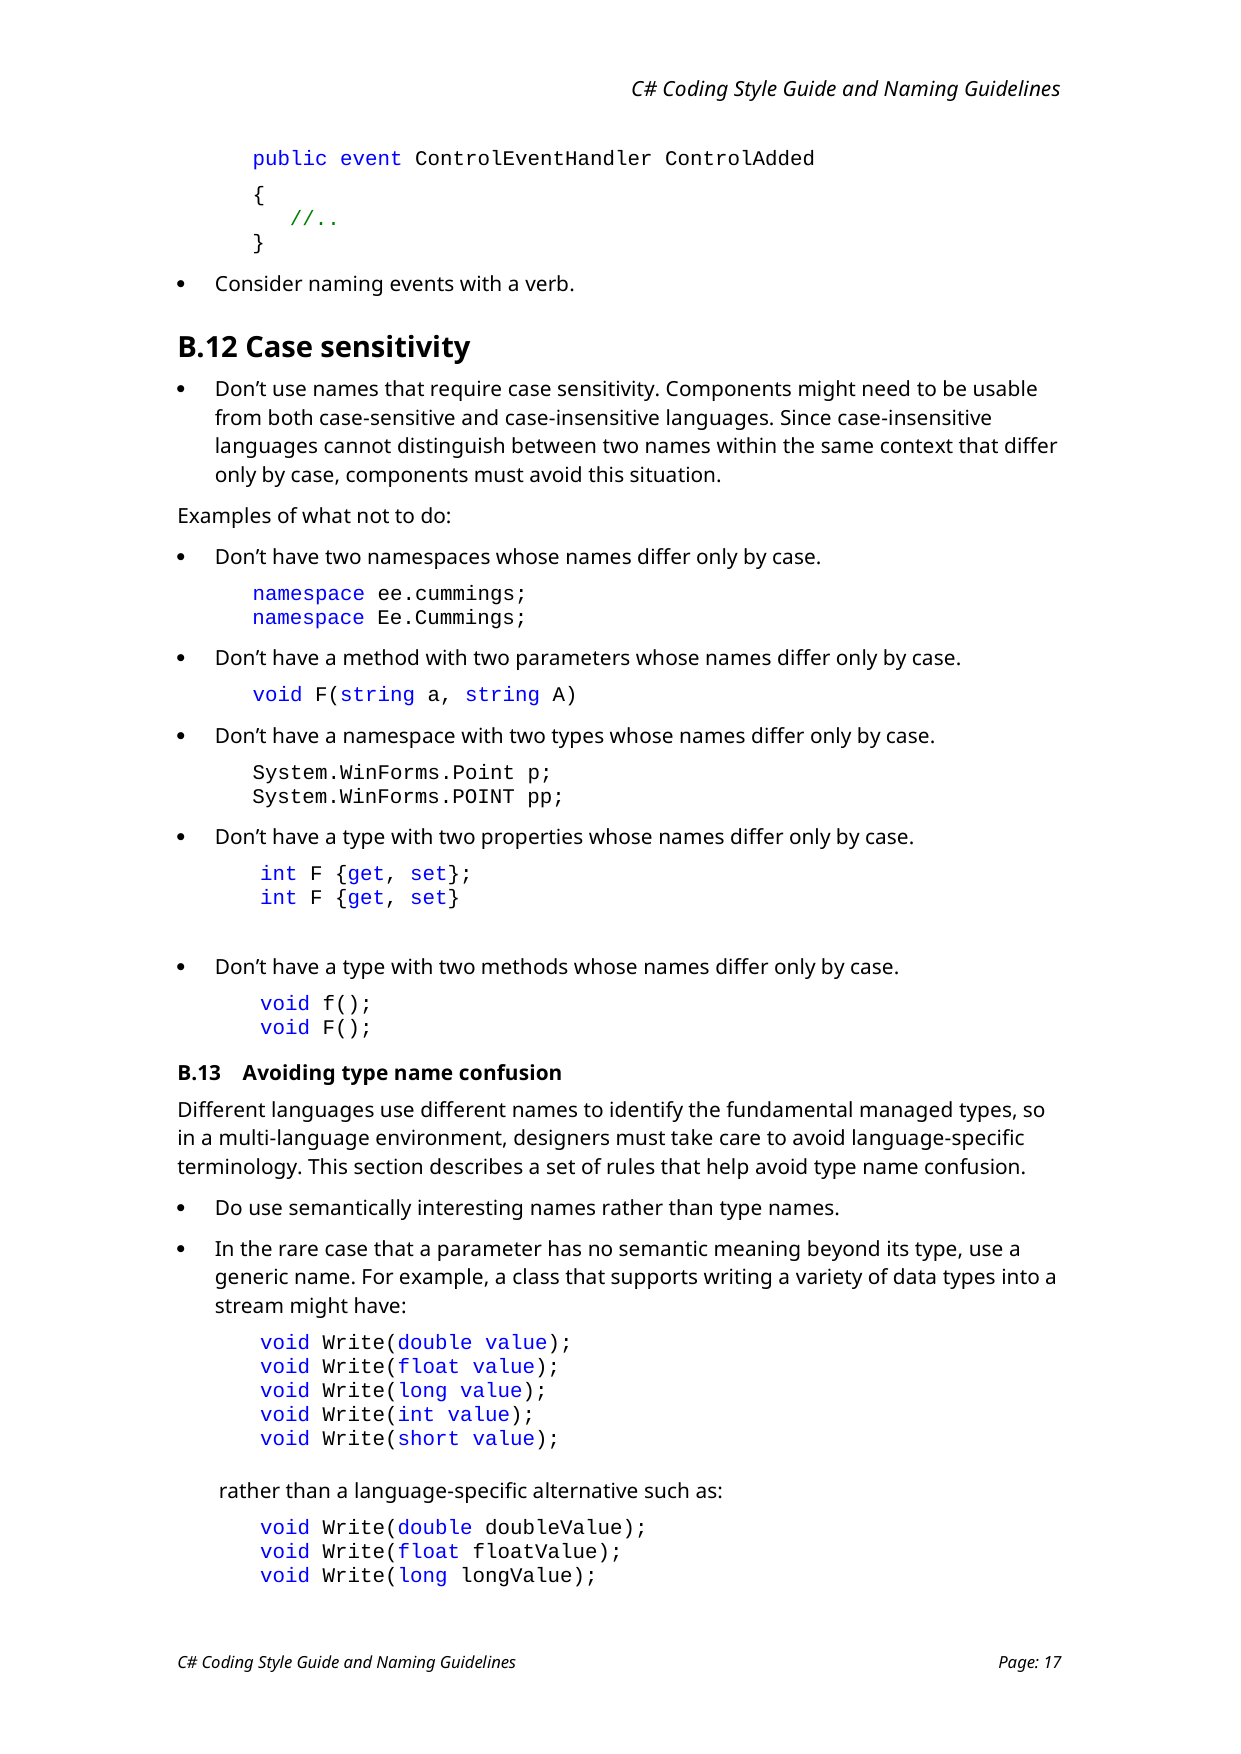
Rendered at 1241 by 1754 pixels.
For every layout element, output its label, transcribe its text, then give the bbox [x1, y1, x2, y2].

text void Write(long longValue); [177, 1564, 1063, 1588]
text rather than a language-specific alternative such as: [177, 1476, 1063, 1504]
text void Write(float value); [177, 1356, 1063, 1380]
text void Write(short value); [177, 1428, 1063, 1452]
text void F(); [177, 1017, 1063, 1041]
list Case sensitivity [177, 326, 1063, 366]
text void Write(double value); [177, 1332, 1063, 1356]
list Consider naming events with a verb. [177, 268, 1063, 297]
list Don’t have a type with two properties whose names differ only by case. [177, 822, 1063, 851]
text void Write(int value); [177, 1404, 1063, 1428]
text int F {get, set} [177, 887, 1063, 911]
list Do use semantically interesting names rather than type names. [177, 1193, 1063, 1221]
list Don’t have a method with two parameters whose names differ only by case. [177, 643, 1063, 672]
text void f(); [177, 993, 1063, 1017]
list Don’t use names that require case sensitivity. Components might need to be usable from both case-sensitive and case-insensitive languages. Since case-insensitive languages cannot distinguish between two names within the same context that differ only by case, components must avoid this situation. [177, 374, 1063, 488]
text int F {get, set}; [177, 863, 1063, 887]
list Don’t have a type with two methods whose names differ only by case. [177, 952, 1063, 981]
text void Write(double doubleValue); [177, 1517, 1063, 1541]
list Avoiding type name confusion [177, 1058, 1063, 1086]
text Different languages use different names to identify the fundamental managed types, so in a multi-language environment, designers must take care to avoid language-specific terminology. This section describes a set of rules that help avoid type name confusion. [177, 1094, 1063, 1180]
list Don’t have a namespace with two types whose names differ only by case. [177, 721, 1063, 749]
text public event ControlEventHandler ControlAdded [252, 148, 1063, 172]
text void Write(long value); [177, 1380, 1063, 1404]
text namespace ee.cummings; namespace Ee.Cummings; [252, 583, 1063, 631]
text void Write(float floatValue); [177, 1541, 1063, 1564]
list Don’t have two namespaces whose names differ only by case. [177, 542, 1063, 570]
text { //.. } [252, 184, 1063, 256]
text Examples of what not to do: [177, 501, 1063, 529]
list In the rare case that a parameter has no semantic meaning beyond its type, use a generic name. For example, a class that supports writing a variety of data types into a stream might have: [177, 1234, 1063, 1319]
text System.WinForms.Point p; System.WinForms.POINT pp; [252, 762, 1063, 809]
text void F(string a, string A) [252, 684, 1063, 708]
